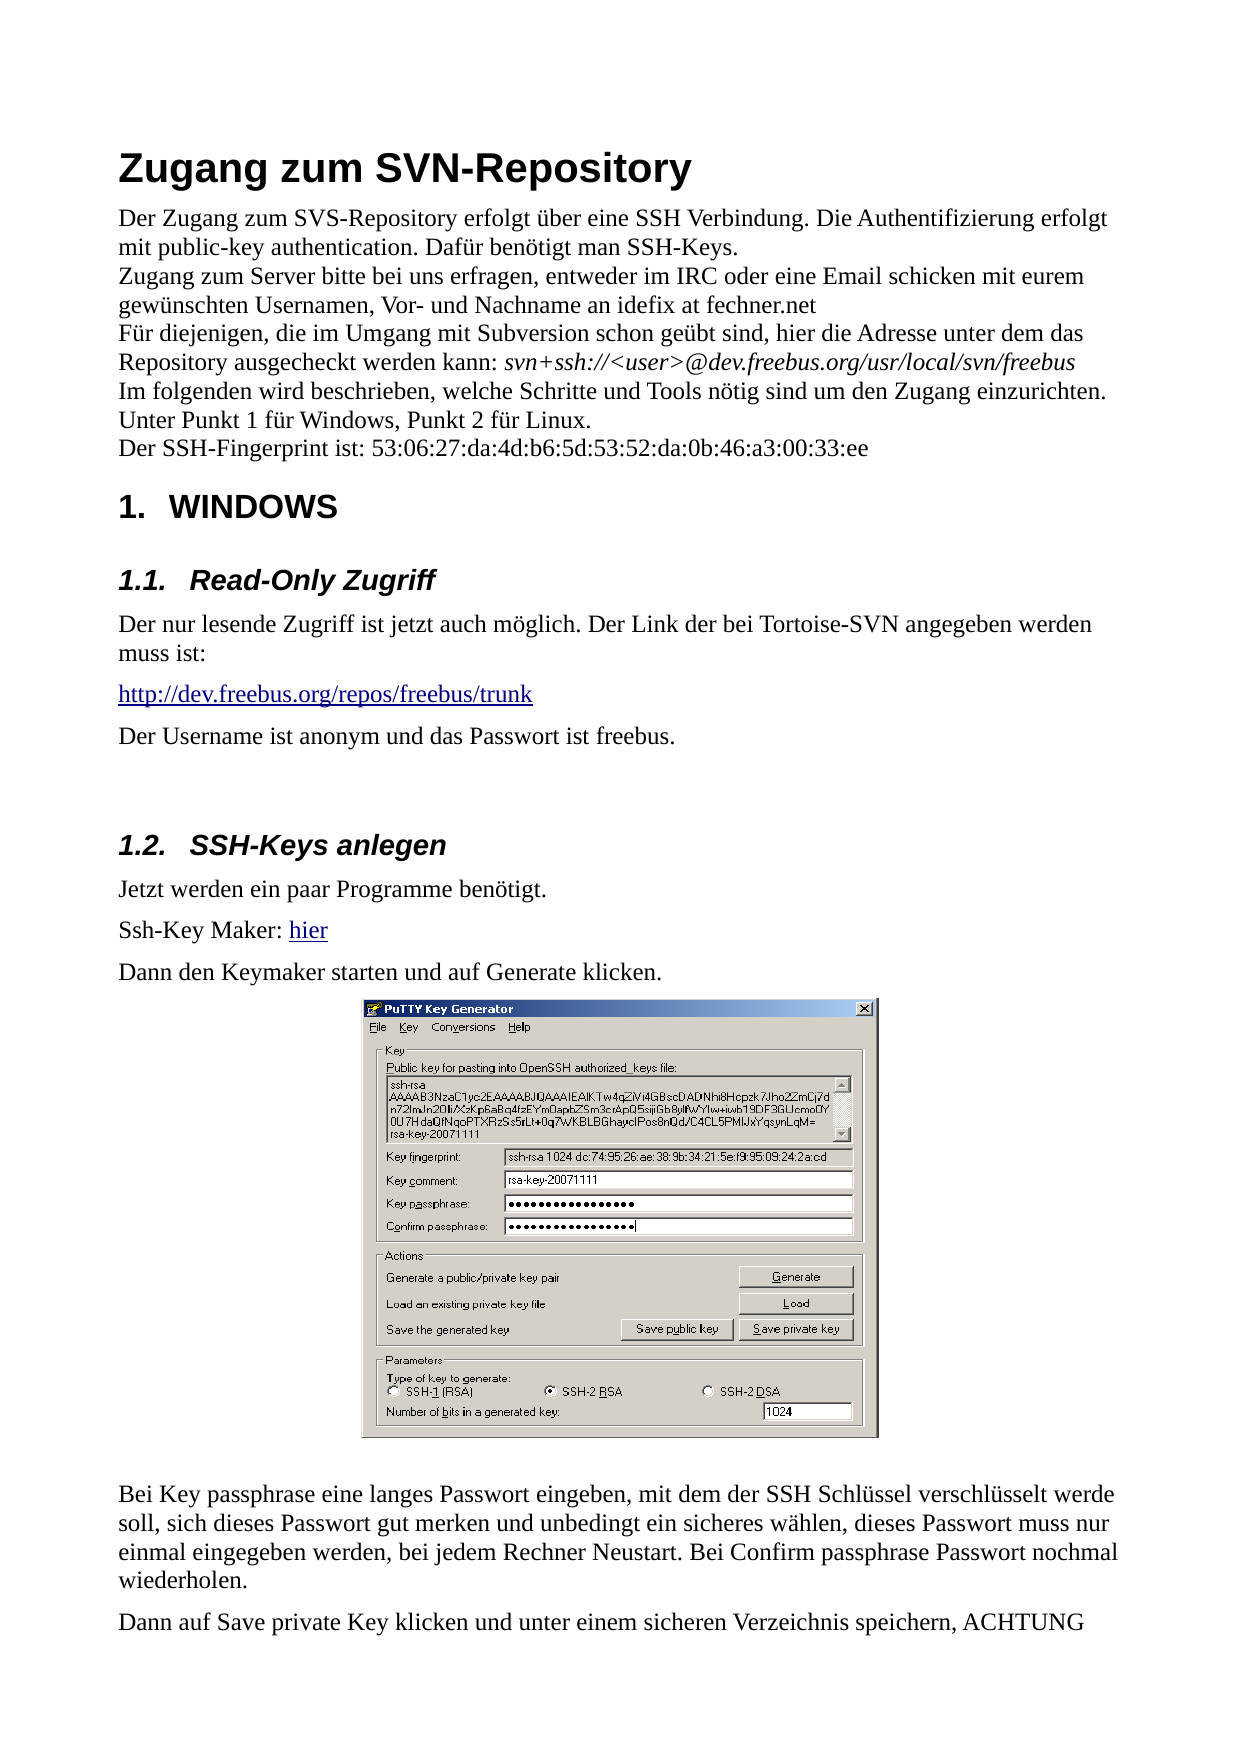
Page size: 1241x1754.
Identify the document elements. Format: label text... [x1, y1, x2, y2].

text Der SSH-Fingerprint ist: 53:06:27:da:4d:b6:5d:53:52:da:0b:46:a3:00:33:ee [118, 433, 1122, 462]
text Ssh-Key Maker: hier [118, 916, 1122, 944]
subtitle SSH-Keys anlegen [118, 828, 1122, 862]
text Dann den Keymaker starten und auf Generate klicken. [118, 957, 1122, 986]
text Im folgenden wird beschrieben, welche Schritte und Tools nötig sind um den Zugang einzurichten. Unter Punkt 1 für Windows, Punkt 2 für Linux. [118, 376, 1122, 433]
subtitle Read-Only Zugriff [118, 563, 1122, 597]
text Dann auf Save private Key klicken und unter einem sicheren Verzeichnis speichern, ACHTUNG [118, 1607, 1122, 1635]
text Jetzt werden ein paar Programme benötigt. [118, 874, 1122, 903]
text Der Username ist anonym und das Passwort ist freebus. [118, 721, 1122, 749]
subtitle WINDOWS [118, 487, 1122, 526]
text Zugang zum Server bitte bei uns erfragen, entweder im IRC oder eine Email schicken mit eurem gewünschten Usernamen, Vor- und Nachname an idefix at fechner.net [118, 261, 1122, 318]
picture [361, 998, 879, 1438]
subtitle Zugang zum SVN-Repository [118, 143, 1122, 191]
text http://dev.freebus.org/repos/freebus/trunk [118, 679, 1122, 708]
text Der nur lesende Zugriff ist jetzt auch möglich. Der Link der bei Tortoise-SVN angegeben werden muss ist: [118, 609, 1122, 667]
text Für diejenigen, die im Umgang mit Subversion schon geübt sind, hier die Adresse unter dem das Repository ausgecheckt werden kann: svn+ssh://<user>@dev.freebus.org/usr/local/svn/freebus [118, 318, 1122, 376]
text Der Zugang zum SVS-Repository erfolgt über eine SSH Verbindung. Die Authentifizierung erfolgt mit public-key authentication. Dafür benötigt man SSH-Keys. [118, 203, 1122, 261]
text Bei Key passphrase eine langes Passwort eingeben, mit dem der SSH Schlüssel verschlüsselt werde soll, sich dieses Passwort gut merken und unbedingt ein sicheres wählen, dieses Passwort muss nur einmal eingegeben werden, bei jedem Rechner Neustart. Bei Confirm passphrase Passwort nochmal wiederholen. [118, 1479, 1122, 1594]
